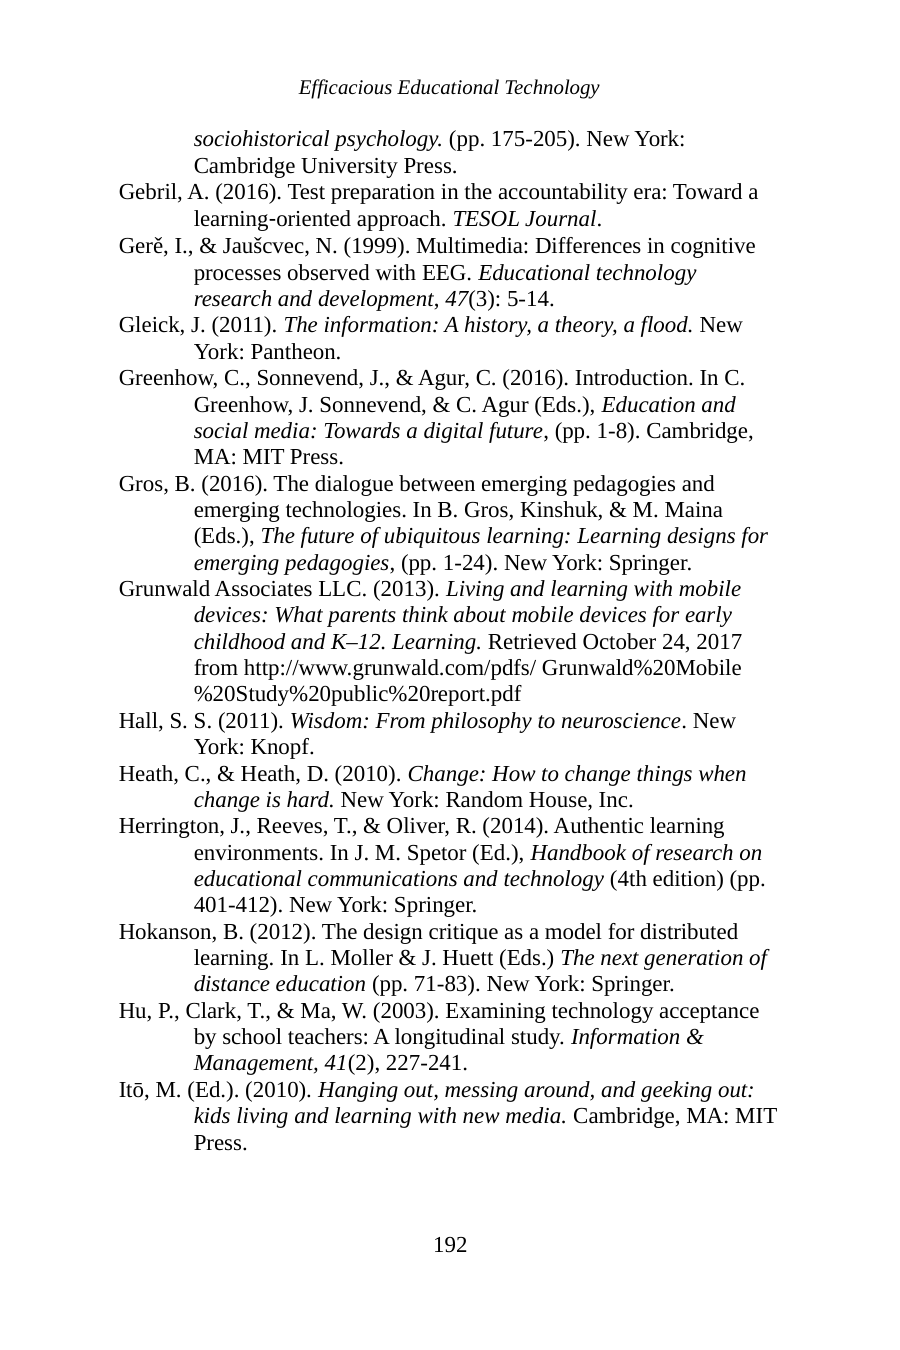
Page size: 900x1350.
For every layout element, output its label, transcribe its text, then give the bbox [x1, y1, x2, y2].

text Hall, S. S. (2011). Wisdom: From philosophy to neuroscience. New York: Knopf. [118, 707, 781, 759]
text Heath, C., & Heath, D. (2010). Change: How to change things when change is hard. New York: Random House, Inc. [118, 759, 781, 812]
text Herrington, J., Reeves, T., & Oliver, R. (2014). Authentic learning environments. In J. M. Spetor (Ed.), Handbook of research on educational communications and technology (4th edition) (pp. 401-412). New York: Springer. [118, 812, 781, 918]
text Hokanson, B. (2012). The design critique as a model for distributed learning. In L. Moller & J. Huett (Eds.) The next generation of distance education (pp. 71-83). New York: Springer. [118, 918, 781, 997]
text sociohistorical psychology. (pp. 175-205). New York: Cambridge University Press. [118, 125, 781, 178]
text Gros, B. (2016). The dialogue between emerging pedagogies and emerging technologies. In B. Gros, Kinshuk, & M. Maina (Eds.), The future of ubiquitous learning: Learning designs for emerging pedagogies, (pp. 1-24). New York: Springer. [118, 470, 781, 575]
text Grunwald Associates LLC. (2013). Living and learning with mobile devices: What parents think about mobile devices for early childhood and K–12. Learning. Retrieved October 24, 2017 from http://www.grunwald.com/pdfs/ Grunwald%20Mobile%20Study%20public%20report.pdf [118, 575, 781, 707]
text Hu, P., Clark, T., & Ma, W. (2003). Examining technology acceptance by school teachers: A longitudinal study. Information & Management, 41(2), 227-241. [118, 997, 781, 1076]
text Gerě, I., & Jaušcvec, N. (1999). Multimedia: Differences in cognitive processes observed with EEG. Educational technology research and development, 47(3): 5-14. [118, 232, 781, 312]
text Gleick, J. (2011). The information: A history, a theory, a flood. New York: Pantheon. [118, 312, 781, 364]
text Itō, M. (Ed.). (2010). Hanging out, messing around, and geeking out: kids living and learning with new media. Cambridge, MA: MIT Press. [118, 1076, 781, 1155]
text Greenhow, C., Sonnevend, J., & Agur, C. (2016). Introduction. In C. Greenhow, J. Sonnevend, & C. Agur (Eds.), Education and social media: Towards a digital future, (pp. 1-8). Cambridge, MA: MIT Press. [118, 364, 781, 470]
text Gebril, A. (2016). Test preparation in the accountability era: Toward a learning‐oriented approach. TESOL Journal. [118, 178, 781, 232]
